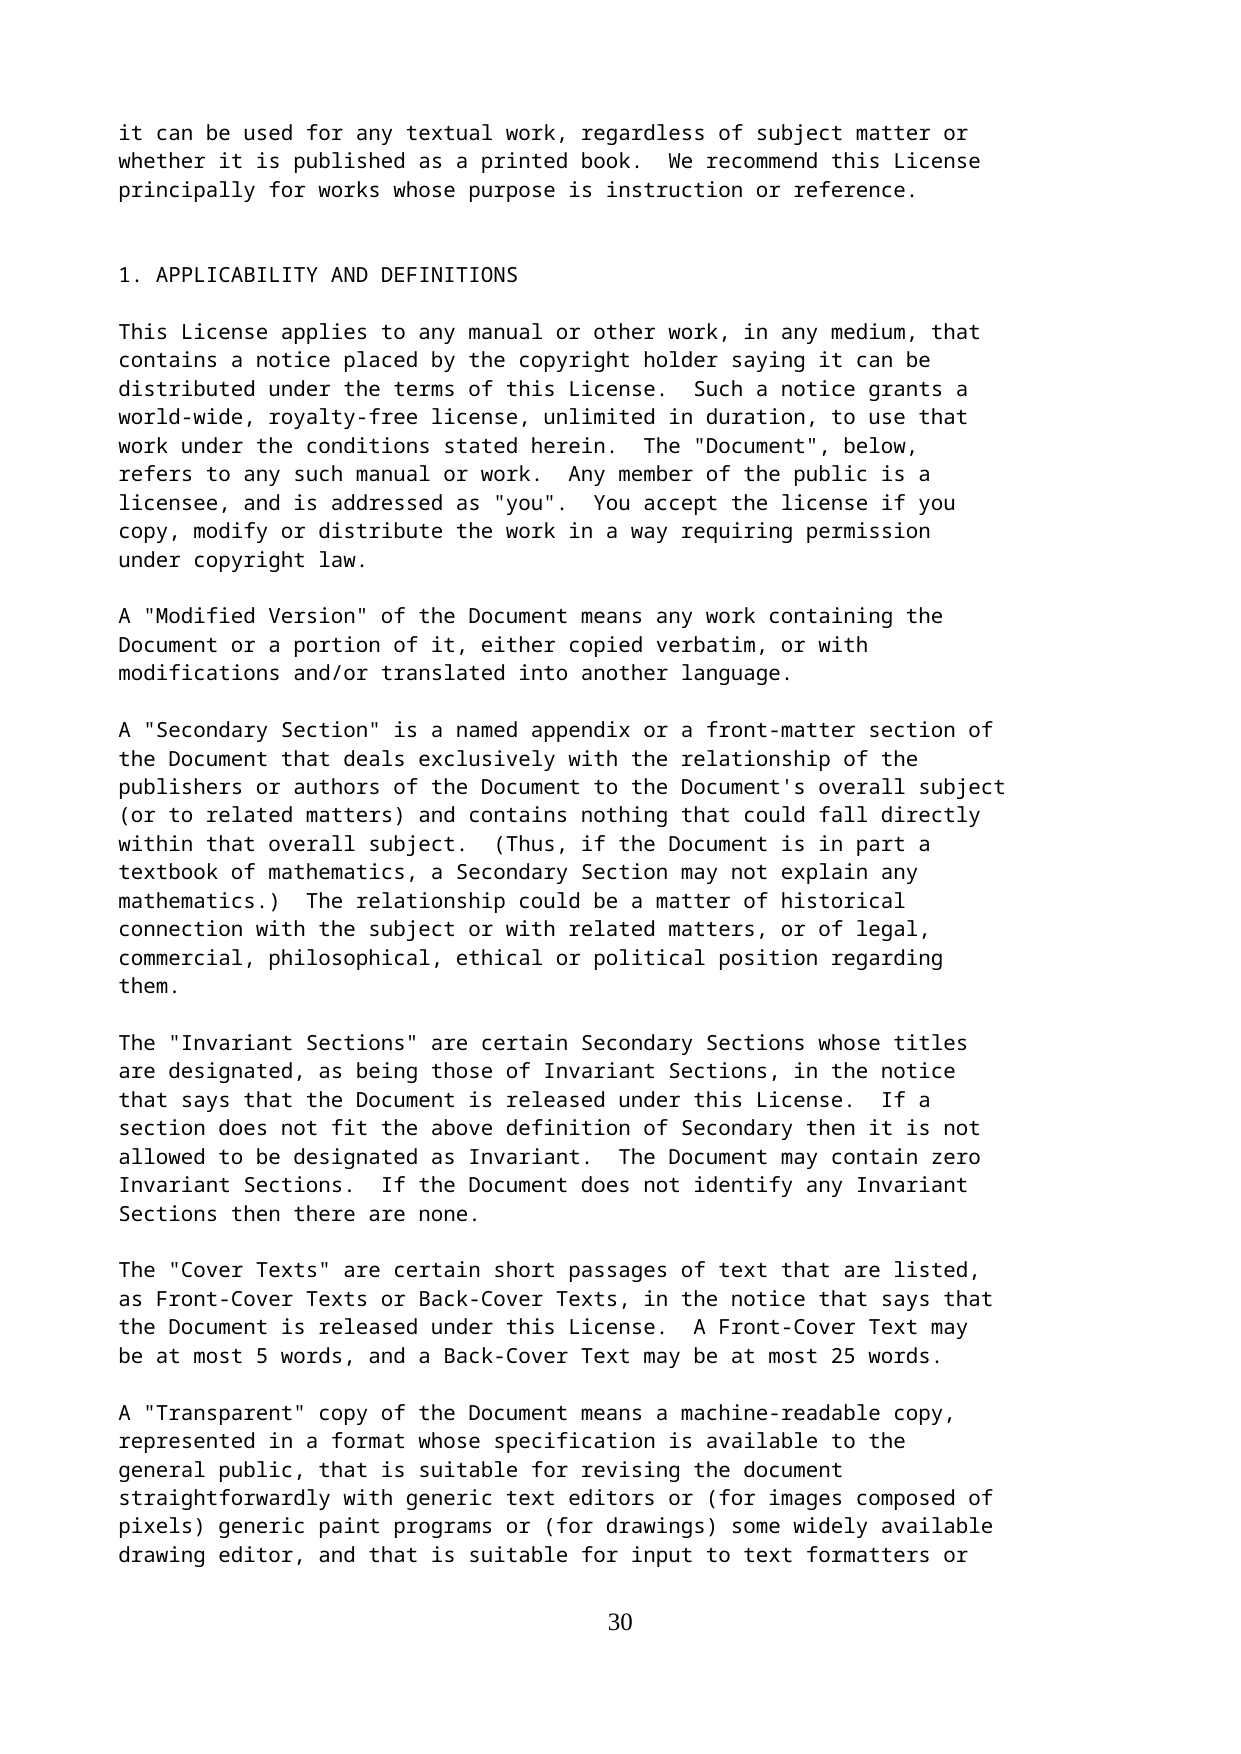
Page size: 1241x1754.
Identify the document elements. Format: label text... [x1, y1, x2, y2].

text as Front-Cover Texts or Back-Cover Texts, in the notice that says that [118, 1284, 1122, 1312]
text drawing editor, and that is suitable for input to text formatters or [118, 1540, 1122, 1568]
text under copyright law. [118, 545, 1122, 573]
text within that overall subject. (Thus, if the Document is in part a [118, 829, 1122, 857]
text (or to related matters) and contains nothing that could fall directly [118, 801, 1122, 829]
text be at most 5 words, and a Back-Cover Text may be at most 25 words. [118, 1341, 1122, 1369]
text 1. APPLICABILITY AND DEFINITIONS [118, 260, 1122, 289]
text distributed under the terms of this License. Such a notice grants a [118, 374, 1122, 402]
text pixels) generic paint programs or (for drawings) some widely available [118, 1512, 1122, 1540]
text mathematics.) The relationship could be a matter of historical [118, 886, 1122, 914]
text section does not fit the above definition of Secondary then it is not [118, 1113, 1122, 1142]
text whether it is published as a printed book. We recommend this License [118, 147, 1122, 175]
text licensee, and is addressed as "you". You accept the license if you [118, 488, 1122, 516]
text The "Invariant Sections" are certain Secondary Sections whose titles [118, 1028, 1122, 1057]
text A "Modified Version" of the Document means any work containing the [118, 602, 1122, 630]
text textbook of mathematics, a Secondary Section may not explain any [118, 857, 1122, 886]
text allowed to be designated as Invariant. The Document may contain zero [118, 1142, 1122, 1170]
text it can be used for any textual work, regardless of subject matter or [118, 118, 1122, 147]
text contains a notice placed by the copyright holder saying it can be [118, 346, 1122, 374]
text them. [118, 971, 1122, 1000]
text Sections then there are none. [118, 1199, 1122, 1227]
text principally for works whose purpose is instruction or reference. [118, 175, 1122, 203]
text publishers or authors of the Document to the Document's overall subject [118, 772, 1122, 801]
text straightforwardly with generic text editors or (for images composed of [118, 1483, 1122, 1512]
text Document or a portion of it, either copied verbatim, or with [118, 630, 1122, 658]
text A "Transparent" copy of the Document means a machine-readable copy, [118, 1398, 1122, 1426]
text refers to any such manual or work. Any member of the public is a [118, 459, 1122, 488]
text work under the conditions stated herein. The "Document", below, [118, 431, 1122, 459]
text the Document is released under this License. A Front-Cover Text may [118, 1312, 1122, 1341]
text This License applies to any manual or other work, in any medium, that [118, 317, 1122, 346]
text copy, modify or distribute the work in a way requiring permission [118, 516, 1122, 545]
text A "Secondary Section" is a named appendix or a front-matter section of [118, 715, 1122, 744]
text represented in a format whose specification is available to the [118, 1426, 1122, 1455]
text are designated, as being those of Invariant Sections, in the notice [118, 1057, 1122, 1085]
text the Document that deals exclusively with the relationship of the [118, 744, 1122, 772]
text The "Cover Texts" are certain short passages of text that are listed, [118, 1256, 1122, 1284]
text general public, that is suitable for revising the document [118, 1455, 1122, 1483]
text commercial, philosophical, ethical or political position regarding [118, 943, 1122, 971]
text connection with the subject or with related matters, or of legal, [118, 914, 1122, 943]
text modifications and/or translated into another language. [118, 658, 1122, 687]
text world-wide, royalty-free license, unlimited in duration, to use that [118, 402, 1122, 431]
text Invariant Sections. If the Document does not identify any Invariant [118, 1170, 1122, 1199]
text that says that the Document is released under this License. If a [118, 1085, 1122, 1113]
